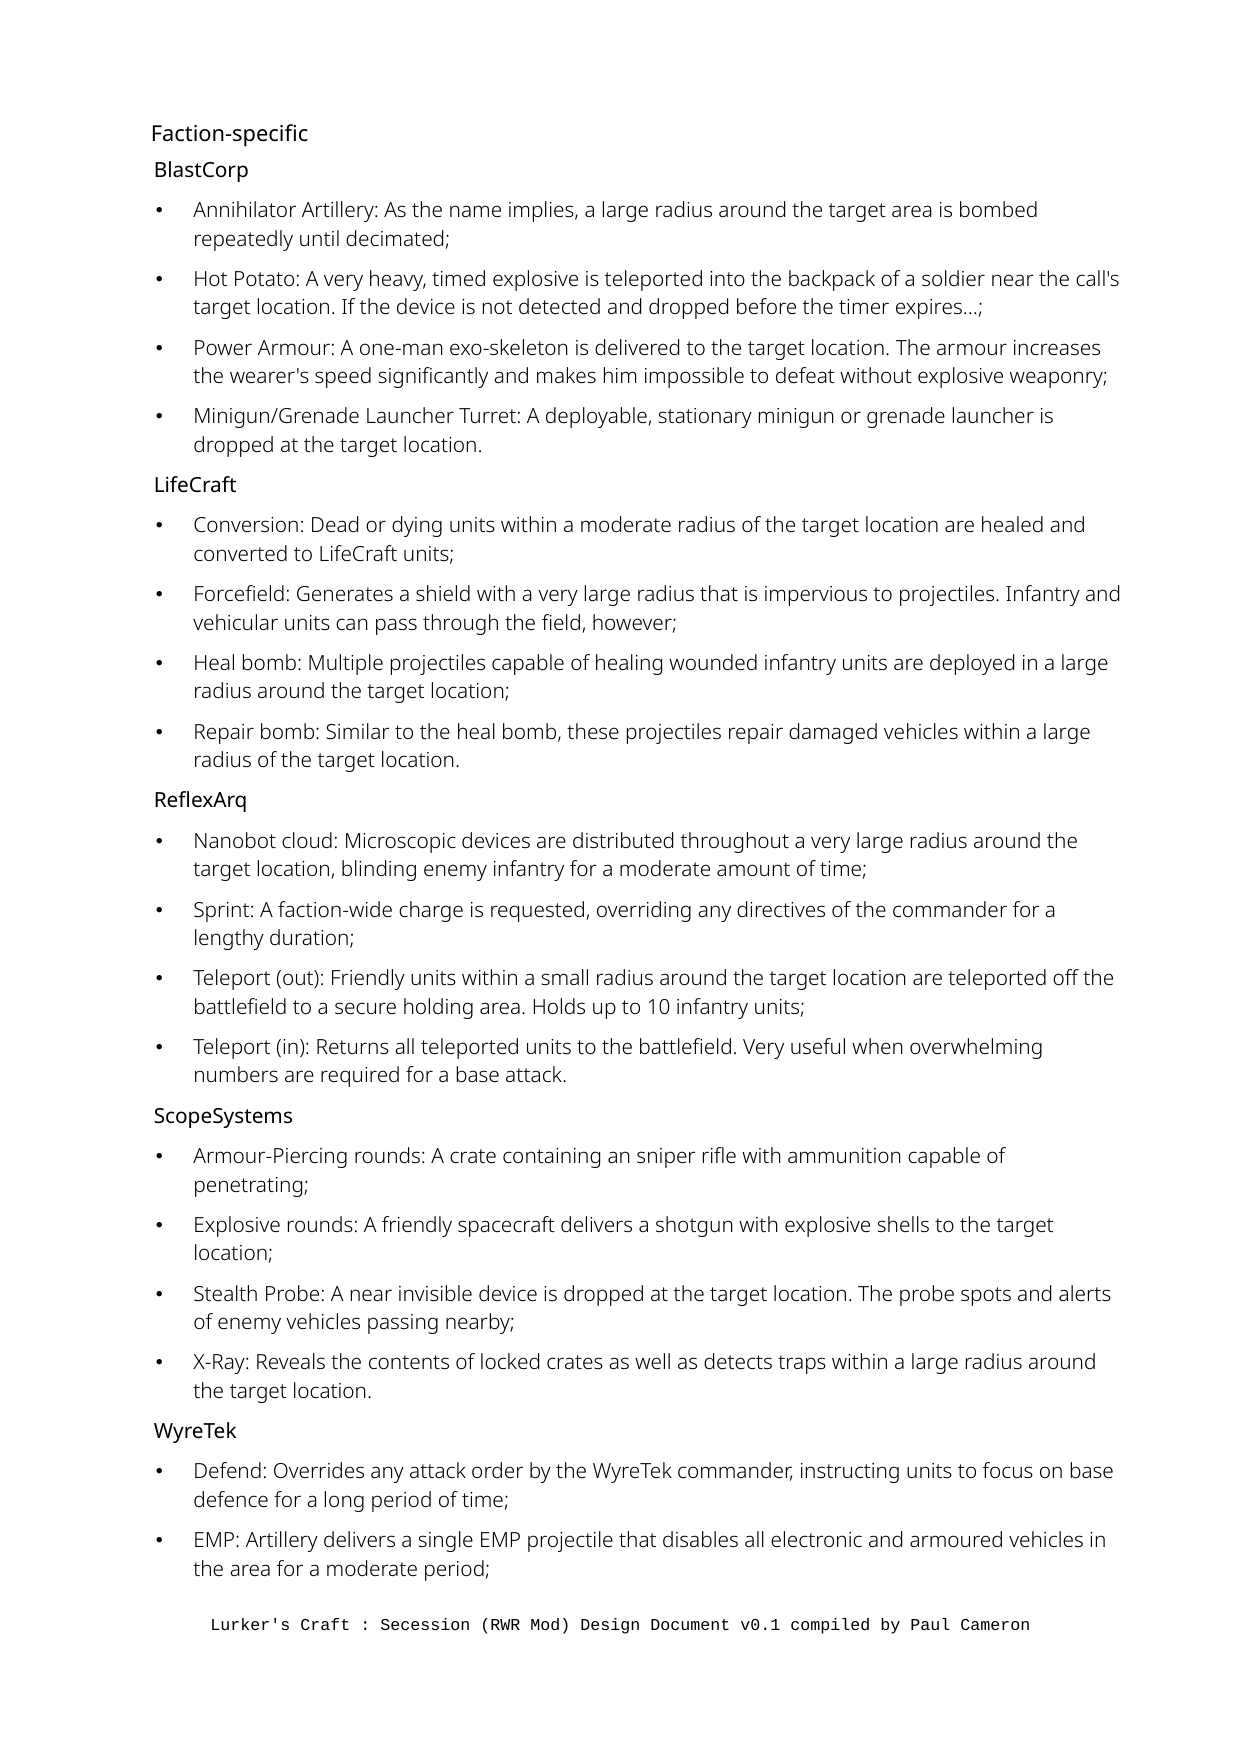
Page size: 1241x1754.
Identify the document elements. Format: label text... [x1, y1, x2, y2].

list EMP: Artillery delivers a single EMP projectile that disables all electronic and armoured vehicles in the area for a moderate period; [156, 1525, 1122, 1582]
list Power Armour: A one-man exo-skeleton is delivered to the target location. The armour increases the wearer's speed significantly and makes him impossible to defeat without explosive weaponry; [156, 333, 1122, 390]
list Stealth Probe: A near invisible device is dropped at the target location. The probe spots and alerts of enemy vehicles passing nearby; [156, 1279, 1122, 1336]
list Nanobot cloud: Microscopic devices are distributed throughout a very large radius around the target location, blinding enemy infantry for a moderate amount of time; [156, 826, 1122, 883]
list Teleport (out): Friendly units within a small radius around the target location are teleported off the battlefield to a secure holding area. Holds up to 10 infantry units; [156, 963, 1122, 1020]
list Heal bomb: Multiple projectiles capable of healing wounded infantry units are deployed in a large radius around the target location; [156, 648, 1122, 705]
list Defend: Overrides any attack order by the WyreTek commander, instructing units to focus on base defence for a long period of time; [156, 1457, 1122, 1513]
subtitle Faction-specific [142, 118, 1122, 148]
list Repair bomb: Similar to the heal bomb, these projectiles repair damaged vehicles within a large radius of the target location. [156, 717, 1122, 774]
list X-Ray: Reveals the contents of locked crates as well as detects traps within a large radius around the target location. [156, 1347, 1122, 1404]
list Teleport (in): Returns all teleported units to the battlefield. Very useful when overwhelming numbers are required for a base attack. [156, 1032, 1122, 1089]
list Armour-Piercing rounds: A crate containing an sniper rifle with ammunition capable of penetrating; [156, 1141, 1122, 1198]
subtitle ReflexArq [153, 786, 1122, 814]
subtitle ScopeSystems [153, 1101, 1122, 1129]
subtitle WyreTek [153, 1416, 1122, 1445]
list Annihilator Artillery: As the name implies, a large radius around the target area is bombed repeatedly until decimated; [156, 195, 1122, 252]
list Sprint: A faction-wide charge is requested, overriding any directives of the commander for a lengthy duration; [156, 895, 1122, 952]
list Hot Potato: A very heavy, timed explosive is teleported into the backpack of a soldier near the call's target location. If the device is not detected and dropped before the timer expires...; [156, 264, 1122, 321]
subtitle BlastCorp [153, 155, 1122, 183]
list Minigun/Grenade Launcher Turret: A deployable, stationary minigun or grenade launcher is dropped at the target location. [156, 402, 1122, 458]
list Explosive rounds: A friendly spacecraft delivers a shotgun with explosive shells to the target location; [156, 1210, 1122, 1267]
list Conversion: Dead or dying units within a moderate radius of the target location are healed and converted to LifeCraft units; [156, 511, 1122, 567]
list Forcefield: Generates a shield with a very large radius that is impervious to projectiles. Infantry and vehicular units can pass through the field, however; [156, 579, 1122, 636]
subtitle LifeCraft [153, 470, 1122, 499]
